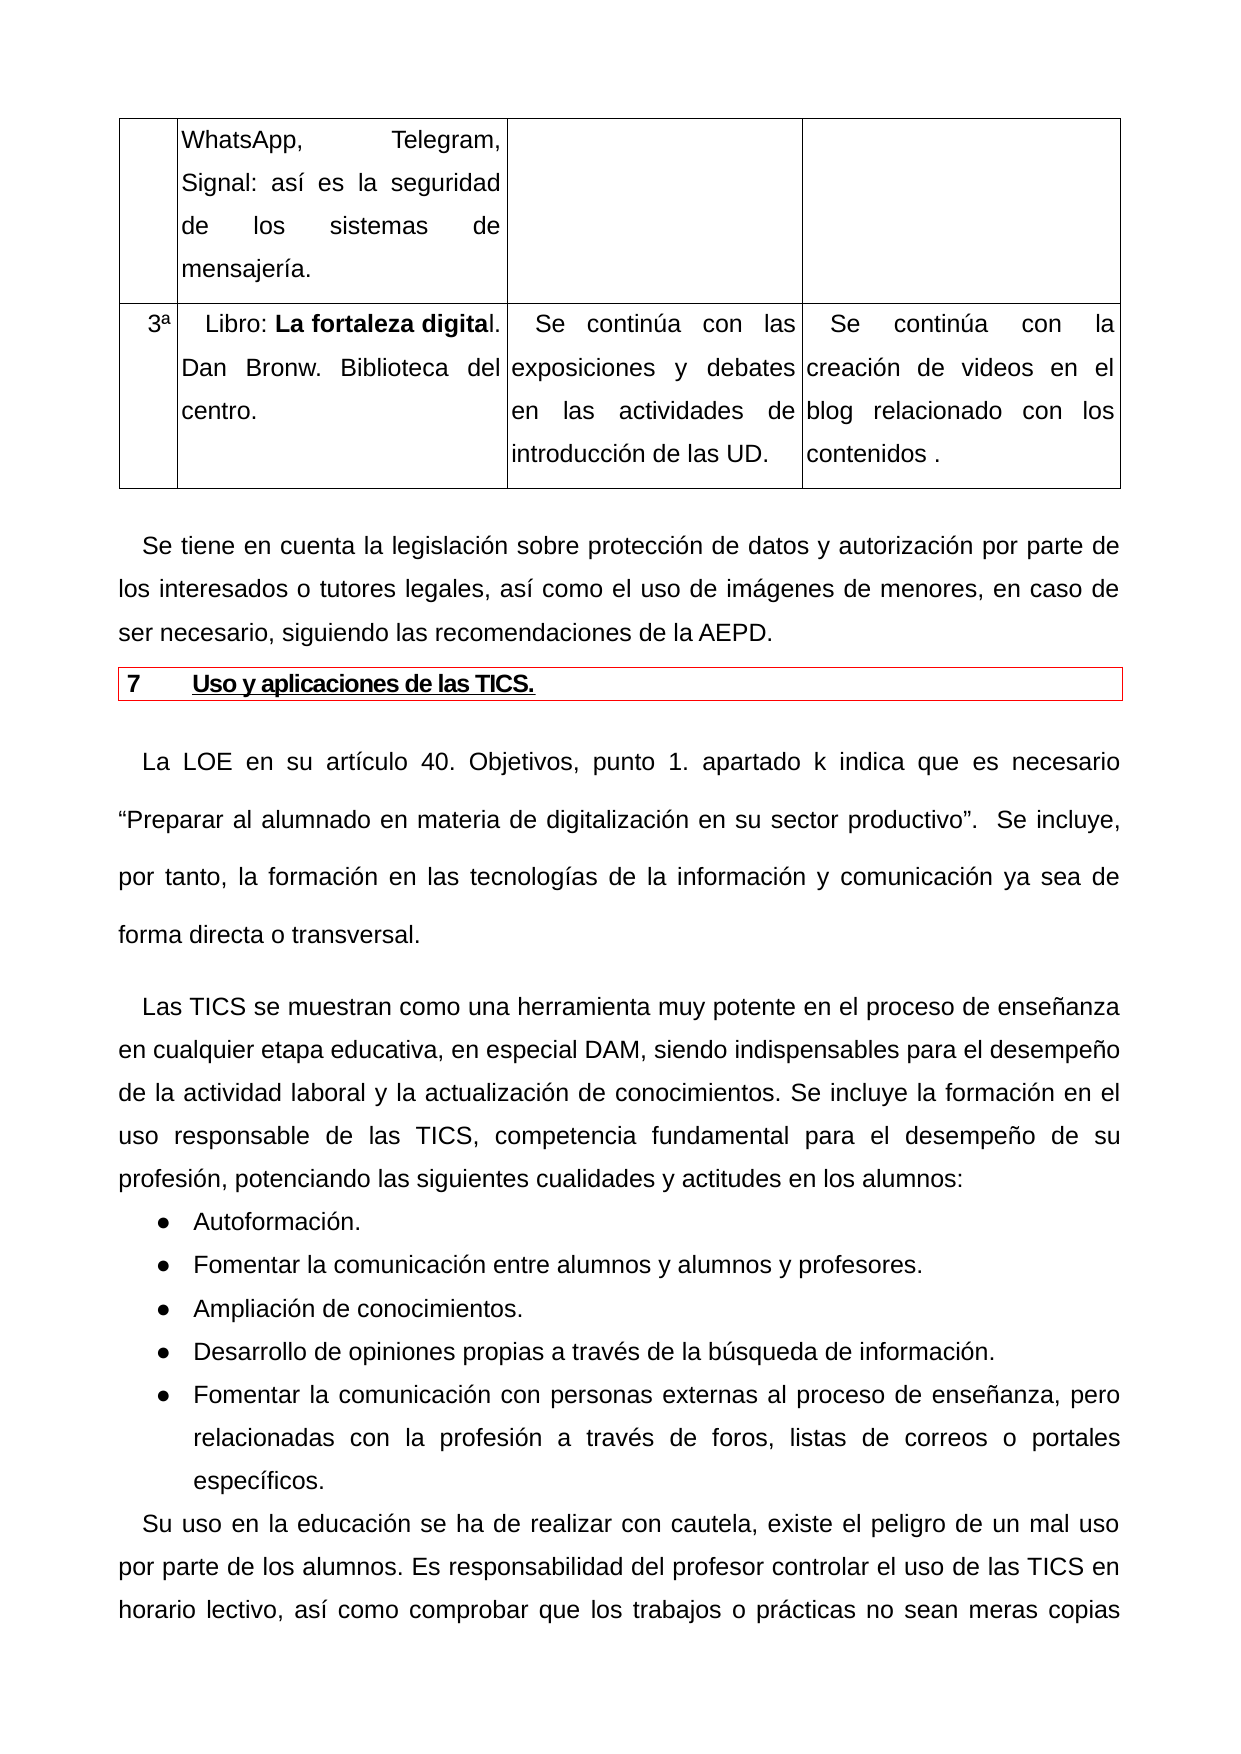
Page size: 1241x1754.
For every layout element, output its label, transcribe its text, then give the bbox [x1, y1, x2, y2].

table_cell WhatsApp, Telegram, Signal: así es la seguridad de los sistemas de mensajería. [178, 119, 507, 303]
list Fomentar la comunicación entre alumnos y alumnos y profesores. [156, 1250, 1122, 1279]
table_cell Libro: La fortaleza digital. Dan Bronw. Biblioteca del centro. [178, 304, 507, 488]
text Las TICS se muestran como una herramienta muy potente en el proceso de enseñanza en cualquier etapa educativa, en especial DAM, siendo indispensables para el desempeño de la actividad laboral y la actualización de conocimientos. Se incluye la formación en el uso responsable de las TICS, competencia fundamental para el desempeño de su profesión, potenciando las siguientes cualidades y actitudes en los alumnos: [118, 992, 1122, 1193]
table_cell Se continúa con las exposiciones y debates en las actividades de introducción de las UD. [508, 304, 802, 488]
text Su uso en la educación se ha de realizar con cautela, existe el peligro de un mal uso por parte de los alumnos. Es responsabilidad del profesor controlar el uso de las TICS en horario lectivo, así como comprobar que los trabajos o prácticas no sean meras copias [118, 1509, 1122, 1624]
list Ampliación de conocimientos. [156, 1293, 1122, 1322]
subtitle Uso y aplicaciones de las TICS. [119, 668, 1122, 700]
list Fomentar la comunicación con personas externas al proceso de enseñanza, pero relacionadas con la profesión a través de foros, listas de correos o portales específicos. [156, 1380, 1122, 1495]
list Desarrollo de opiniones propias a través de la búsqueda de información. [156, 1337, 1122, 1365]
list Autoformación. [156, 1207, 1122, 1236]
text Se tiene en cuenta la legislación sobre protección de datos y autorización por parte de los interesados o tutores legales, así como el uso de imágenes de menores, en caso de ser necesario, siguiendo las recomendaciones de la AEPD. [118, 531, 1122, 646]
text La LOE en su artículo 40. Objetivos, punto 1. apartado k indica que es necesario “Preparar al alumnado en materia de digitalización en su sector productivo”. Se incluye, por tanto, la formación en las tecnologías de la información y comunicación ya sea de forma directa o transversal. [118, 747, 1122, 948]
table_cell 3ª [120, 304, 177, 488]
table_cell Se continúa con la creación de videos en el blog relacionado con los contenidos . [803, 304, 1120, 488]
